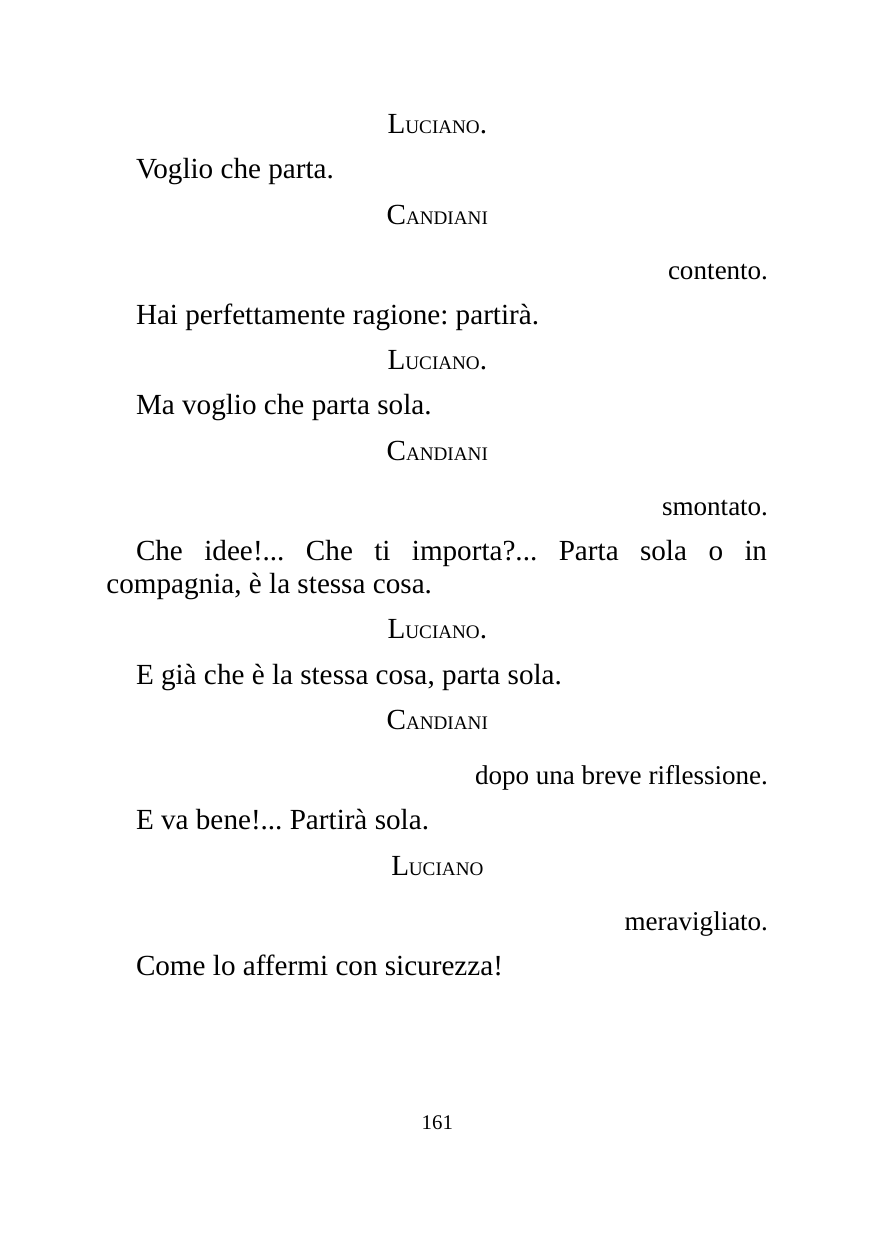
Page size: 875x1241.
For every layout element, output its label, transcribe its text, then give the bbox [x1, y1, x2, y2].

text Luciano. [106, 106, 768, 140]
text Come lo affermi con sicurezza! [106, 948, 768, 981]
text contento. [402, 254, 768, 285]
text Candiani [106, 433, 768, 466]
text Hai perfettamente ragione: partirà. [106, 297, 768, 330]
text Candiani [106, 197, 768, 230]
text E va bene!... Partirà sola. [106, 802, 768, 836]
text Luciano. [106, 342, 768, 376]
text Candiani [106, 702, 768, 736]
text Luciano. [106, 612, 768, 645]
text E già che è la stessa cosa, parta sola. [106, 657, 768, 691]
text Che idee!... Che ti importa?... Parta sola o in compagnia, è la stessa cosa. [106, 533, 768, 600]
text meravigliato. [402, 905, 768, 936]
text Voglio che parta. [106, 152, 768, 185]
text Ma voglio che parta sola. [106, 387, 768, 421]
text dopo una breve riflessione. [402, 759, 768, 791]
text Luciano [106, 848, 768, 881]
text smontato. [402, 490, 768, 521]
